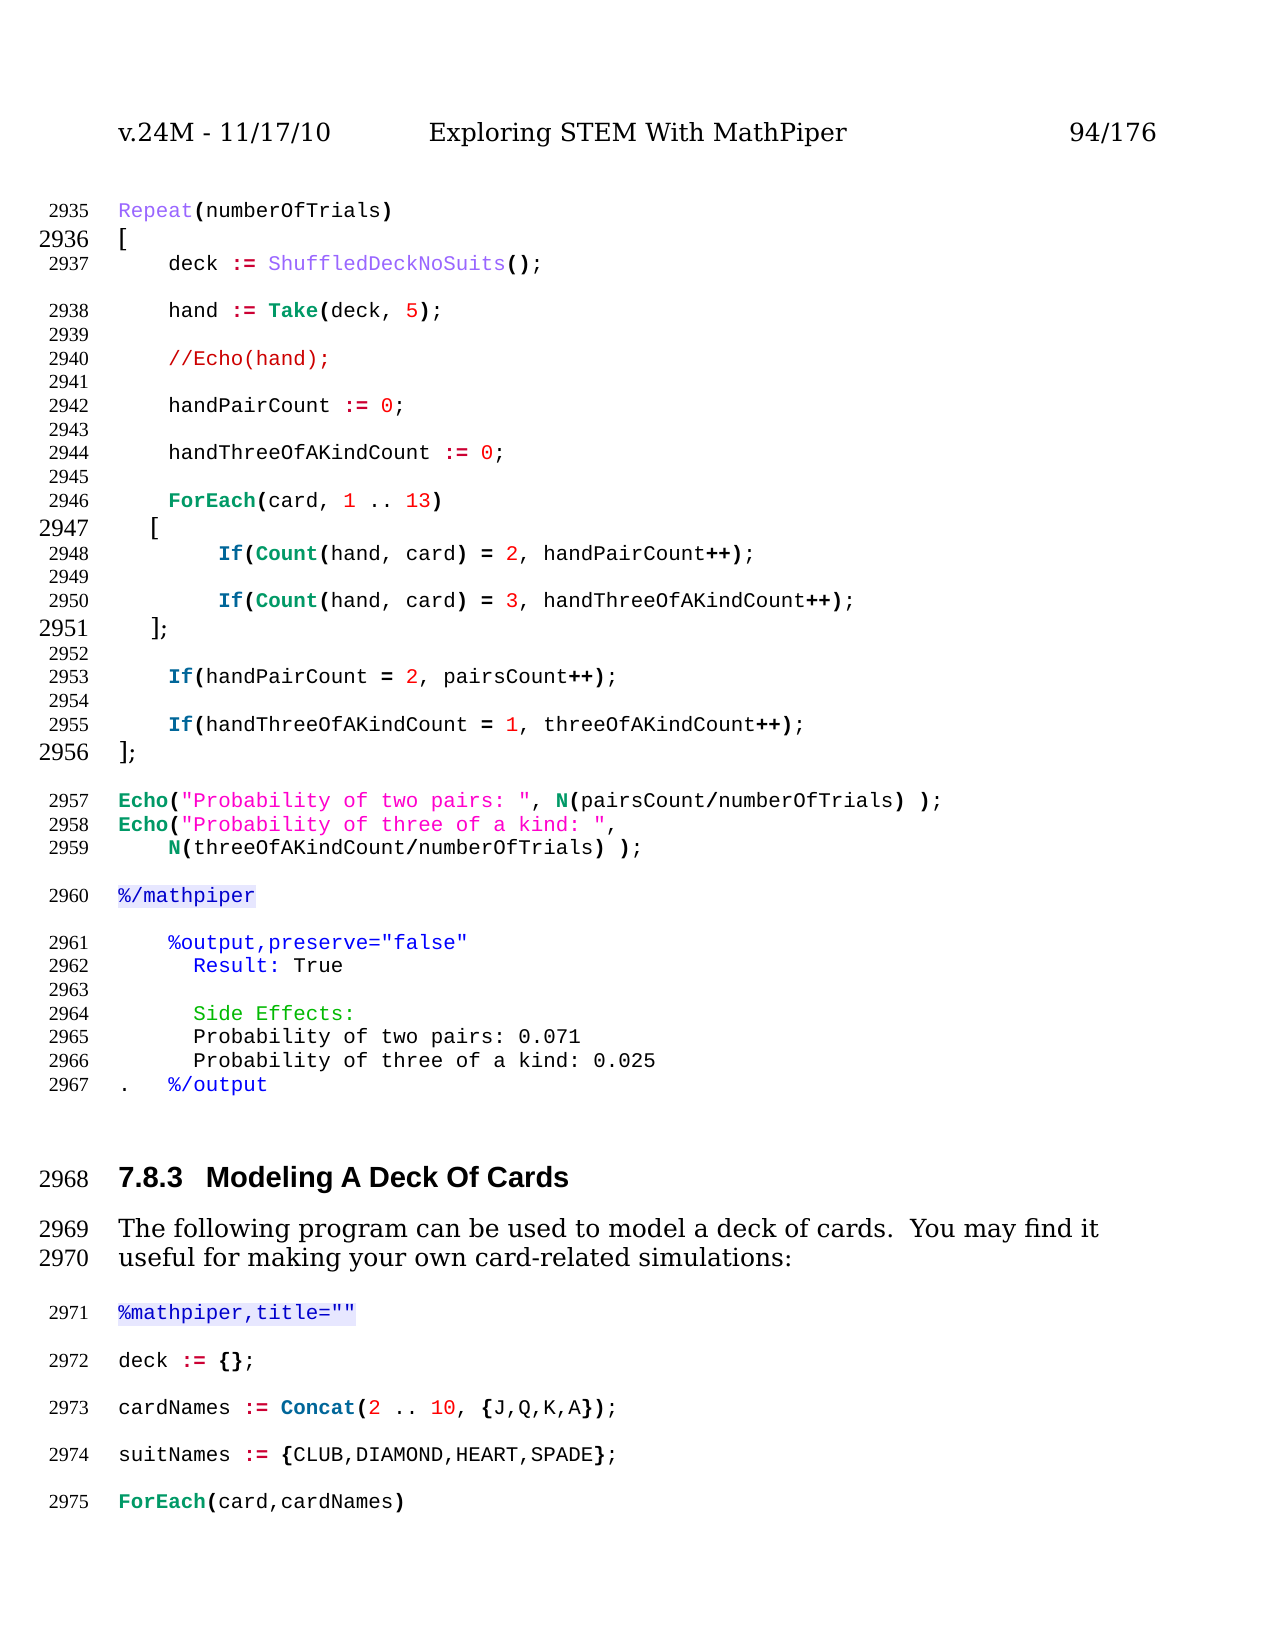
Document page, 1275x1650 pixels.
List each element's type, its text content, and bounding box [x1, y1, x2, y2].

text If(Count(hand, card) = 2, handPairCount++); [118, 542, 1157, 566]
text deck := ShuffledDeckNoSuits(); [118, 253, 1157, 277]
text N(threeOfAKindCount/numberOfTrials) ); [118, 837, 1157, 861]
text ForEach(card,cardNames) [118, 1492, 1157, 1515]
text %mathpiper,title="" [118, 1302, 1157, 1326]
text . %/output [118, 1074, 1157, 1097]
text If(handPairCount = 2, pairsCount++); [118, 666, 1157, 690]
text ]; [118, 613, 1157, 643]
text deck := {}; [118, 1350, 1157, 1373]
text If(handThreeOfAKindCount = 1, threeOfAKindCount++); [118, 713, 1157, 737]
text hand := Take(deck, 5); [118, 301, 1157, 324]
text [ [118, 224, 1157, 253]
text cardNames := Concat(2 .. 10, {J,Q,K,A}); [118, 1397, 1157, 1421]
text Repeat(numberOfTrials) [118, 200, 1157, 224]
text If(Count(hand, card) = 3, handThreeOfAKindCount++); [118, 590, 1157, 613]
text suitNames := {CLUB,DIAMOND,HEART,SPADE}; [118, 1444, 1157, 1468]
text %output,preserve="false" [118, 932, 1157, 956]
text ]; [118, 737, 1157, 766]
text The following program can be used to model a deck of cards. You may find it useful for making your own card-related simulations: [118, 1214, 1157, 1273]
text Echo("Probability of two pairs: ", N(pairsCount/numberOfTrials) ); [118, 790, 1157, 814]
text Probability of two pairs: 0.071 [118, 1026, 1157, 1050]
text handPairCount := 0; [118, 395, 1157, 419]
text Result: True [118, 956, 1157, 979]
subtitle Modeling A Deck Of Cards [118, 1160, 1157, 1193]
text Probability of three of a kind: 0.025 [118, 1050, 1157, 1074]
text Echo("Probability of three of a kind: ", [118, 814, 1157, 837]
text ForEach(card, 1 .. 13) [118, 490, 1157, 513]
text [ [118, 513, 1157, 542]
text Side Effects: [118, 1003, 1157, 1026]
text //Echo(hand); [118, 348, 1157, 371]
text %/mathpiper [118, 884, 1157, 908]
text handThreeOfAKindCount := 0; [118, 442, 1157, 466]
